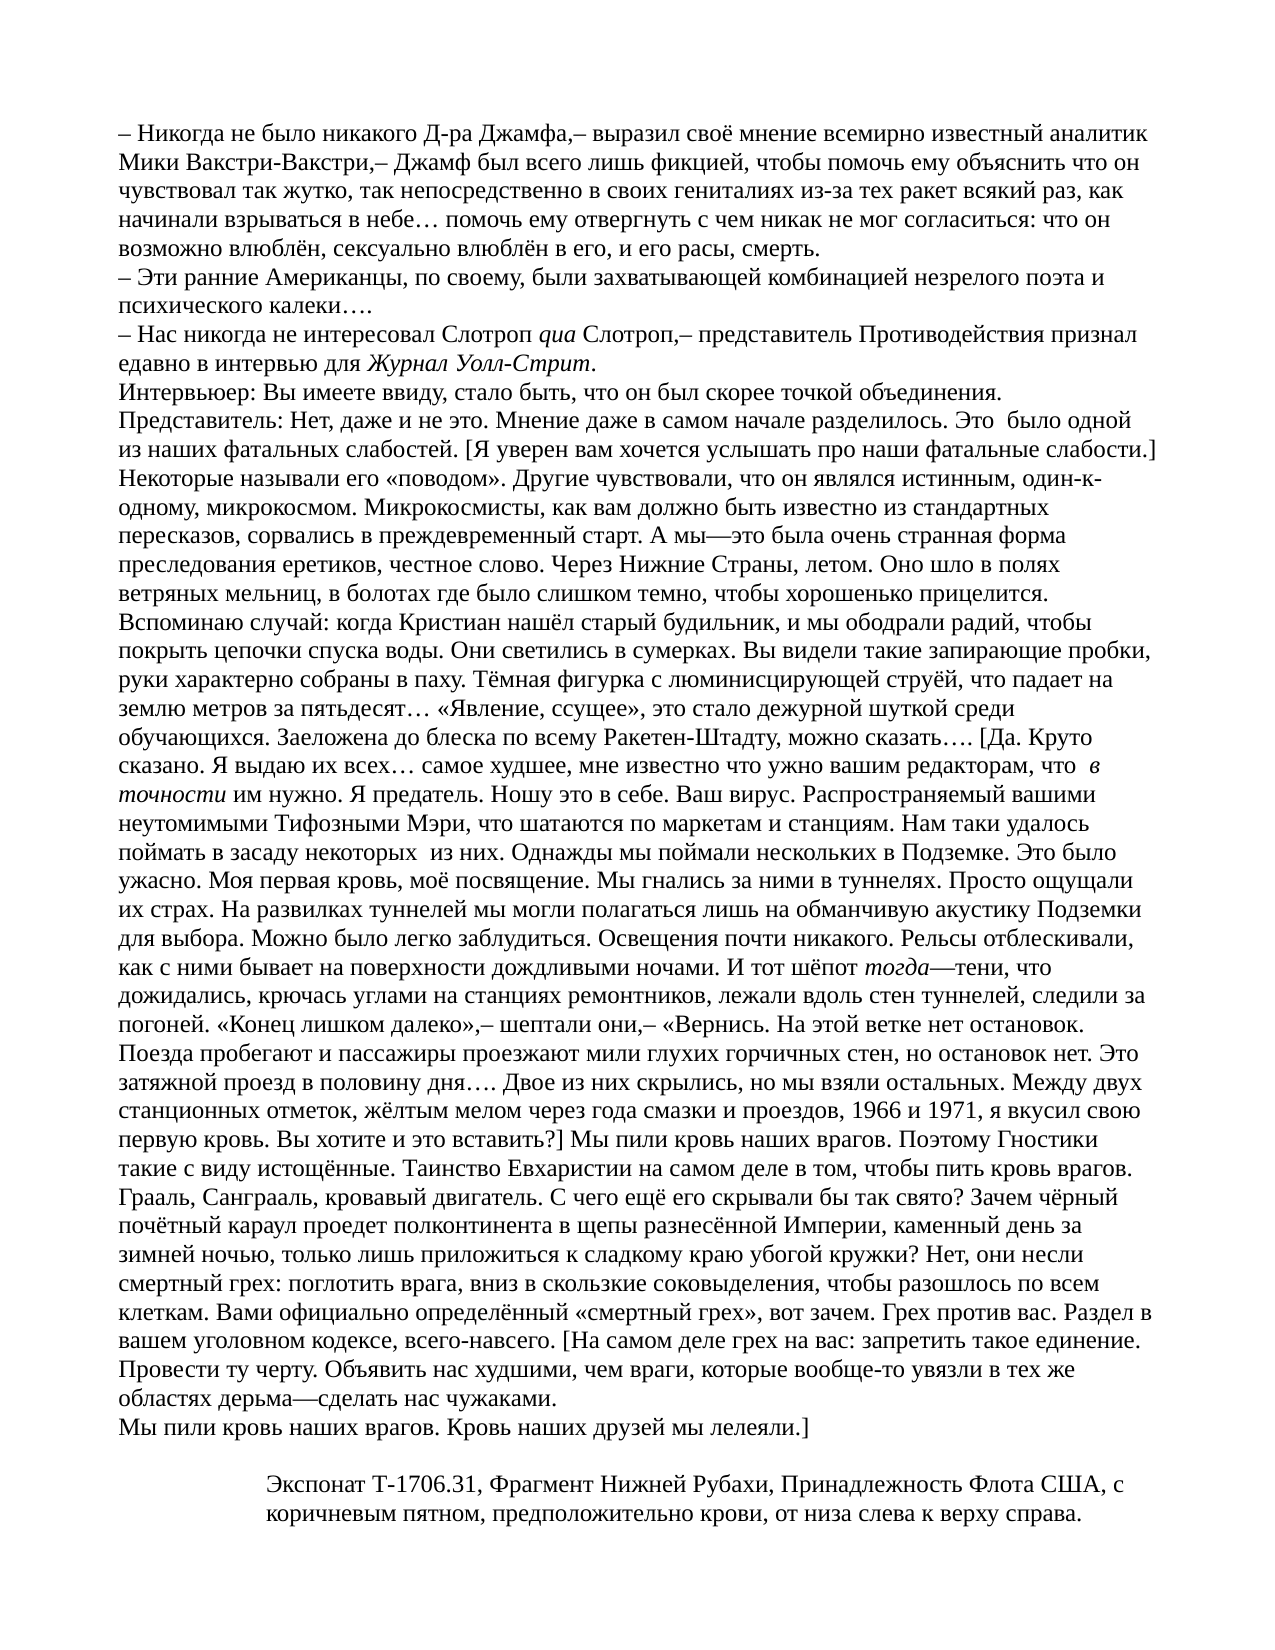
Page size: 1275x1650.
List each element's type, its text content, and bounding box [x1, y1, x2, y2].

text Мы пили кровь наших врагов. Кровь наших друзей мы лелеяли.] [118, 1412, 1157, 1441]
text – Никогда не было никакого Д-ра Джамфа,– выразил своё мнение всемирно известный аналитик Мики Вакстри-Вакстри,– Джамф был всего лишь фикцией, чтобы помочь ему объяснить что он чувствовал так жутко, так непосредственно в своих гениталиях из-за тех ракет всякий раз, как начинали взрываться в небе… помочь ему отвергнуть с чем никак не мог согласиться: что он возможно влюблён, сексуально влюблён в его, и его расы, смерть. [118, 118, 1157, 262]
text Экспонат Т-1706.31, Фрагмент Нижней Рубахи, Принадлежность Флота США, с коричневым пятном, предположительно крови, от низа слева к верху справа. [266, 1469, 1157, 1527]
text – Эти ранние Американцы, по своему, были захватывающей комбинацией незрелого поэта и психического калеки…. [118, 262, 1157, 319]
text Представитель: Нет, даже и не это. Мнение даже в самом начале разделилось. Это было одной из наших фатальных слабостей. [Я уверен вам хочется услышать про наши фатальные слабости.] Некоторые называли его «поводом». Другие чувствовали, что он являлся истинным, один-к-одному, микрокосмом. Микрокосмисты, как вам должно быть известно из стандартных пересказов, сорвались в преждевременный старт. А мы—это была очень странная форма преследования еретиков, честное слово. Через Нижние Страны, летом. Оно шло в полях ветряных мельниц, в болотах где было слишком темно, чтобы хорошенько прицелится. Вспоминаю случай: когда Кристиан нашёл старый будильник, и мы ободрали радий, чтобы покрыть цепочки спуска воды. Они светились в сумерках. Вы видели такие запирающие пробки, руки характерно собраны в паху. Тёмная фигурка с люминисцирующей струёй, что падает на землю метров за пятьдесят… «Явление, ссущее», это стало дежурной шуткой среди обучающихся. Заеложена до блеска по всему Ракетен-Штадту, можно сказать…. [Да. Круто сказано. Я выдаю их всех… самое худшее, мне известно что ужно вашим редакторам, что в точности им нужно. Я предатель. Ношу это в себе. Ваш вирус. Распространяемый вашими неутомимыми Тифозными Мэри, что шатаются по маркетам и станциям. Нам таки удалось поймать в засаду некоторых из них. Однажды мы поймали нескольких в Подземке. Это было ужасно. Моя первая кровь, моё посвящение. Мы гнались за ними в туннелях. Просто ощущали их страх. На развилках туннелей мы могли полагаться лишь на обманчивую акустику Подземки для выбора. Можно было легко заблудиться. Освещения почти никакого. Рельсы отблескивали, как с ними бывает на поверхности дождливыми ночами. И тот шёпот тогда—тени, что дожидались, крючась углами на станциях ремонтников, лежали вдоль стен туннелей, следили за погоней. «Конец лишком далеко»,– шептали они,– «Вернись. На этой ветке нет остановок. Поезда пробегают и пассажиры проезжают мили глухих горчичных стен, но остановок нет. Это затяжной проезд в половину дня…. Двое из них скрылись, но мы взяли остальных. Между двух станционных отметок, жёлтым мелом через года смазки и проездов, 1966 и 1971, я вкусил свою первую кровь. Вы хотите и это вставить?] Мы пили кровь наших врагов. Поэтому Гностики такие с виду истощённые. Таинство Евхаристии на самом деле в том, чтобы пить кровь врагов. Грааль, Санграаль, кровавый двигатель. С чего ещё его скрывали бы так свято? Зачем чёрный почётный караул проедет полконтинента в щепы разнесённой Империи, каменный день за зимней ночью, только лишь приложиться к сладкому краю убогой кружки? Нет, они несли смертный грех: поглотить врага, вниз в скользкие соковыделения, чтобы разошлось по всем клеткам. Вами официально определённый «смертный грех», вот зачем. Грех против вас. Раздел в вашем уголовном кодексе, всего-навсего. [На самом деле грех на вас: запретить такое единение. Провести ту черту. Объявить нас худшими, чем враги, которые вообще-то увязли в тех же областях дерьма—сделать нас чужаками. [118, 406, 1157, 1412]
text – Нас никогда не интересовал Слотроп qua Слотроп,– представитель Противодействия признал едавно в интервью для Журнал Уолл-Стрит. [118, 319, 1157, 377]
text Интервьюер: Вы имеете ввиду, стало быть, что он был скорее точкой объединения. [118, 377, 1157, 406]
